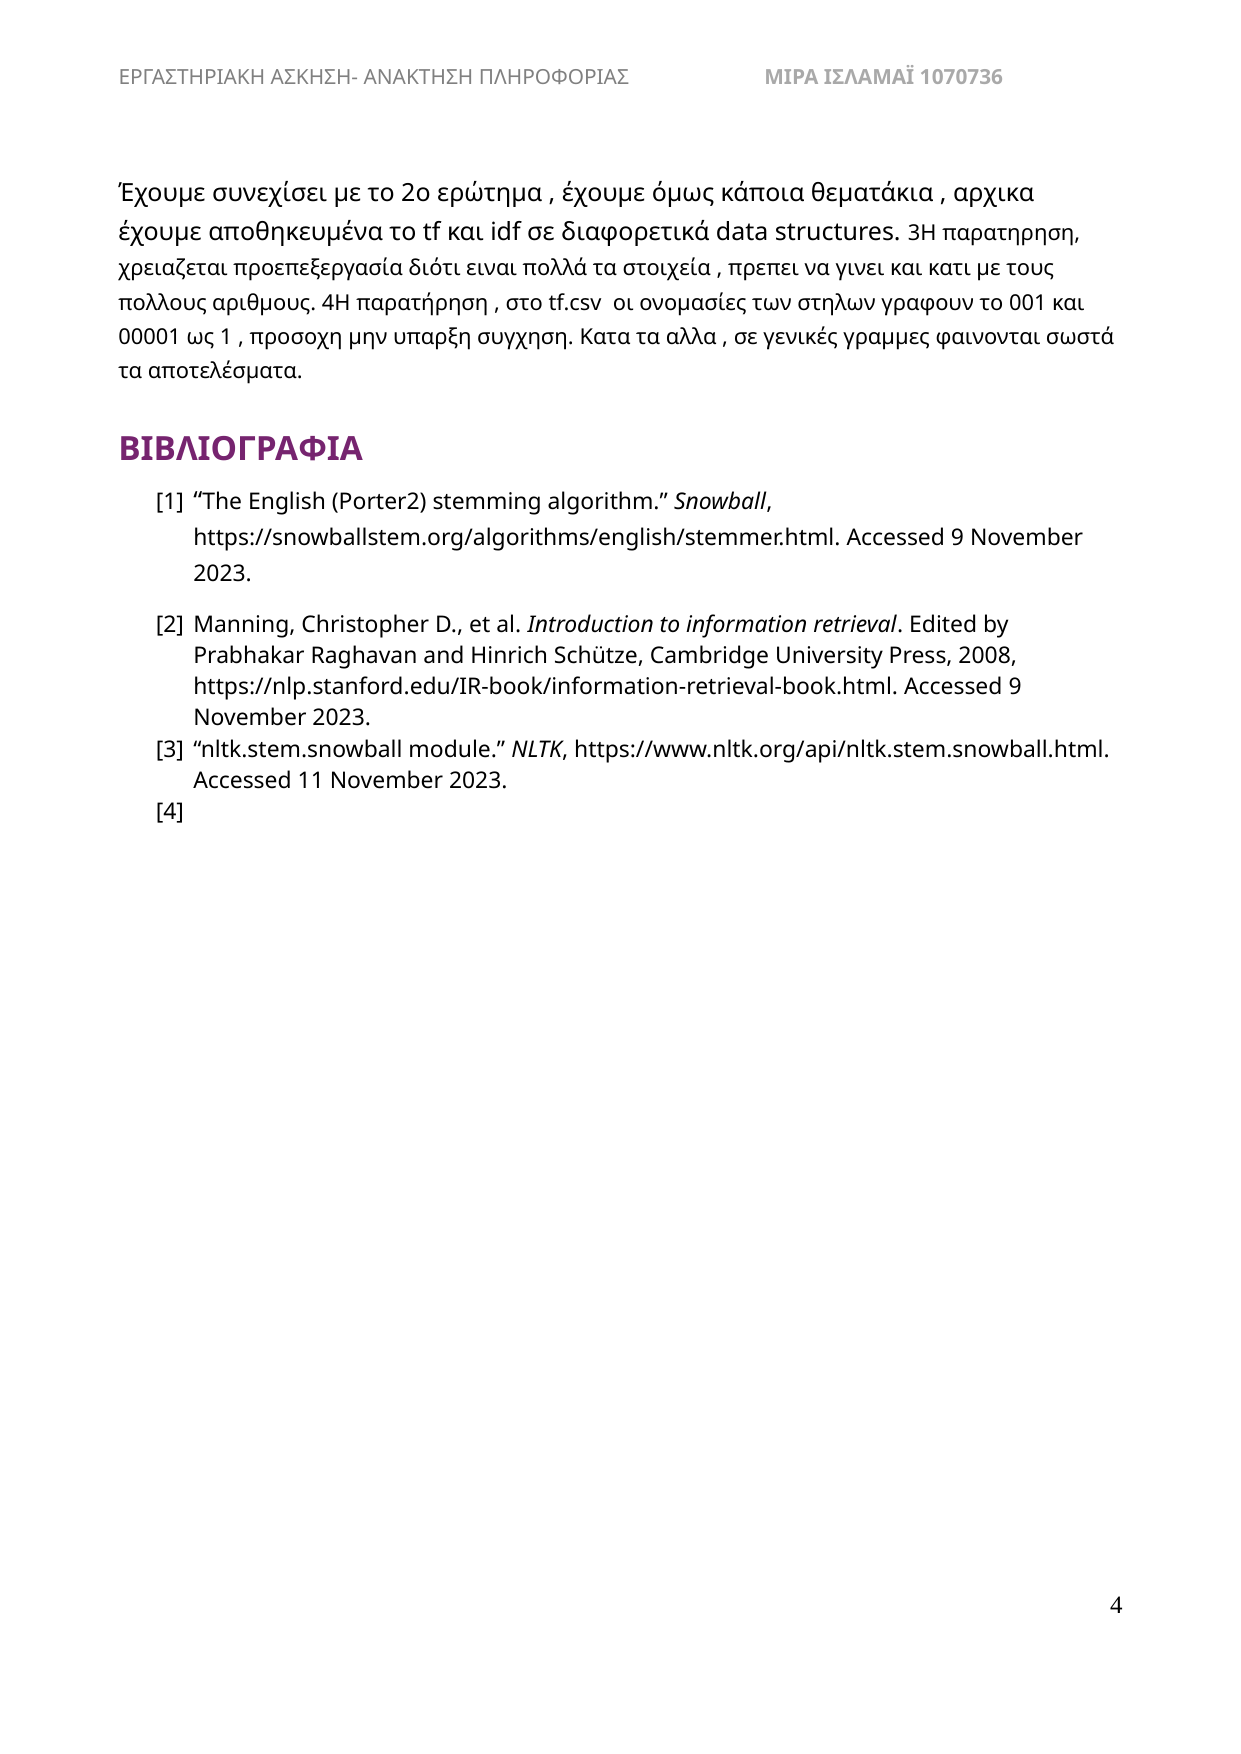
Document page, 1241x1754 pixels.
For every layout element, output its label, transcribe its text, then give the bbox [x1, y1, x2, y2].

list “nltk.stem.snowball module.” NLTK, https://www.nltk.org/api/nltk.stem.snowball.html. Accessed 11 November 2023. [156, 732, 1122, 795]
list Manning, Christopher D., et al. Introduction to information retrieval. Edited by Prabhakar Raghavan and Hinrich Schütze, Cambridge University Press, 2008, https://nlp.stanford.edu/IR-book/information-retrieval-book.html. Accessed 9 November 2023. [156, 607, 1122, 732]
subtitle ΒΙΒΛΙΟΓΡΑΦΙΑ [118, 424, 1122, 470]
text Έχουμε συνεχίσει με το 2ο ερώτημα , έχουμε όμως κάποια θεματάκια , αρχικα έχουμε αποθηκευμένα το tf και idf σε διαφορετικά data structures. 3Η παρατηρηση, χρειαζεται προεπεξεργασία διότι ειναι πολλά τα στοιχεία , πρεπει να γινει και κατι με τους πολλους αριθμους. 4Η παρατήρηση , στο tf.csv οι ονομασίες των στηλων γραφουν το 001 και 00001 ως 1 , προσοχη μην υπαρξη συγχηση. Κατα τα αλλα , σε γενικές γραμμες φαινονται σωστά τα αποτελέσματα. [118, 175, 1122, 384]
list “The English (Porter2) stemming algorithm.” Snowball, https://snowballstem.org/algorithms/english/stemmer.html. Accessed 9 November 2023. [156, 482, 1122, 588]
